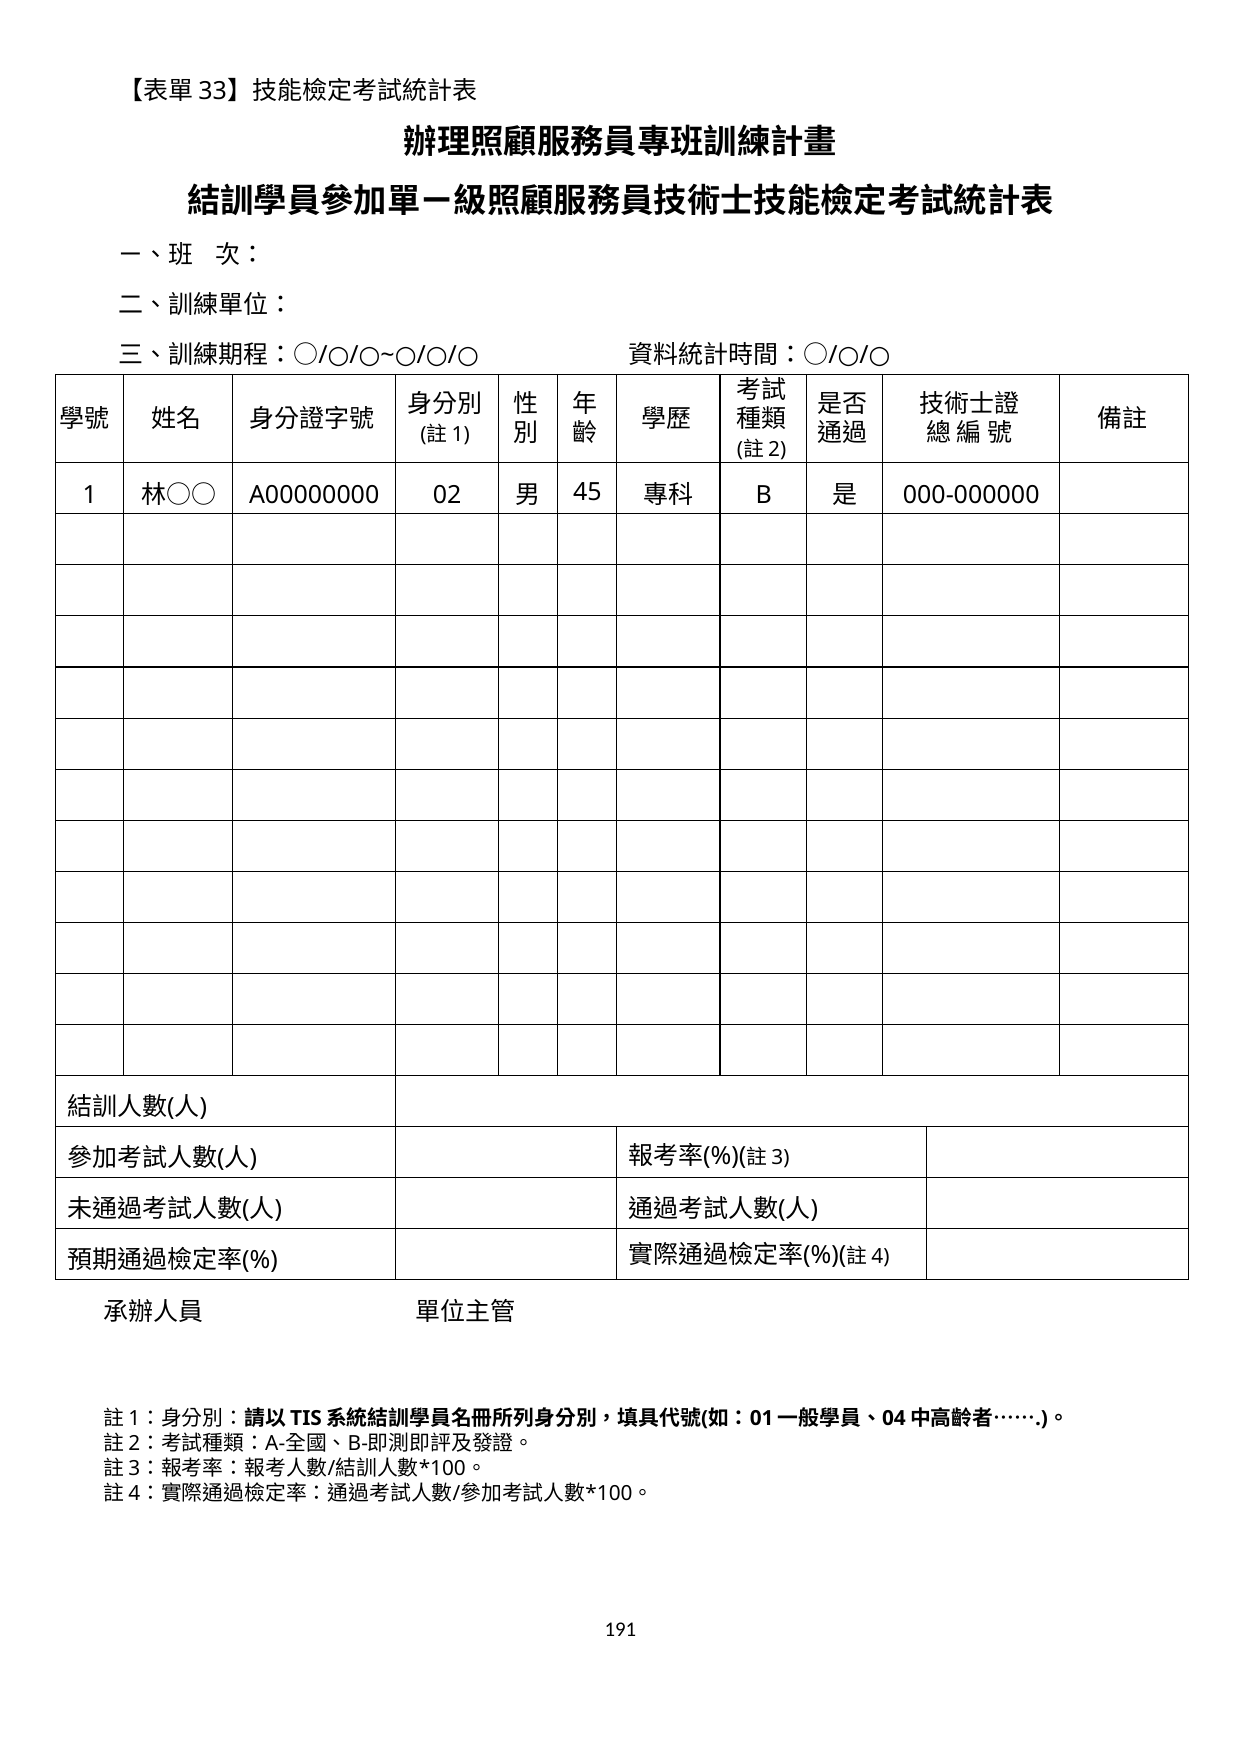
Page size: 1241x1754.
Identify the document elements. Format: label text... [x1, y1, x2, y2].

table_cell [807, 923, 882, 973]
table_cell [233, 668, 395, 717]
table_cell [617, 514, 719, 564]
table_cell [499, 821, 557, 871]
table_cell 男 [499, 463, 557, 513]
table_cell [396, 514, 498, 564]
table_cell 02 [396, 463, 498, 513]
table_cell [558, 872, 616, 922]
table_cell [233, 770, 395, 819]
table_cell [721, 770, 806, 819]
table_cell 實際通過檢定率(%)(註4) [617, 1229, 926, 1279]
subtitle 【表單33】技能檢定考試統計表 [118, 71, 1122, 107]
table_cell [499, 719, 557, 768]
table_cell [883, 1025, 1059, 1075]
table_cell [233, 974, 395, 1024]
table_cell [124, 923, 232, 973]
table_cell [807, 719, 882, 768]
table_cell [499, 974, 557, 1024]
table_cell [396, 1127, 616, 1177]
table_cell [1060, 770, 1188, 819]
table_header 是否通過 [807, 375, 882, 462]
table_cell 通過考試人數(人) [617, 1178, 926, 1228]
table_cell [617, 668, 719, 717]
table_cell [56, 565, 123, 615]
text 結訓學員參加單ㄧ級照顧服務員技術士技能檢定考試統計表 [118, 165, 1122, 224]
table_cell [499, 923, 557, 973]
table_cell [56, 668, 123, 717]
table_cell [396, 974, 498, 1024]
table_cell [927, 1178, 1188, 1228]
table_cell [56, 821, 123, 871]
text ㄧ、班 次： [118, 224, 1122, 274]
table_cell [617, 872, 719, 922]
table_cell [721, 668, 806, 717]
table_cell [1060, 668, 1188, 717]
text 承辦人員 單位主管 [103, 1280, 1122, 1330]
text 註2：考試種類：A-全國、B-即測即評及發證。 [103, 1430, 1122, 1455]
table_cell [233, 872, 395, 922]
text 註4：實際通過檢定率：通過考試人數/參加考試人數*100。 [103, 1480, 1122, 1505]
table_cell [1060, 821, 1188, 871]
table_cell [56, 1025, 123, 1075]
table_cell [558, 514, 616, 564]
table_cell [396, 872, 498, 922]
table_cell [396, 565, 498, 615]
table_cell [807, 1025, 882, 1075]
table_cell [807, 770, 882, 819]
table_cell [124, 821, 232, 871]
table_cell [56, 616, 123, 666]
table_cell [124, 668, 232, 717]
table_cell [233, 565, 395, 615]
table_cell 是 [807, 463, 882, 513]
table_cell [807, 514, 882, 564]
table_cell [721, 719, 806, 768]
table_cell [558, 821, 616, 871]
table_cell [807, 565, 882, 615]
table_cell [124, 770, 232, 819]
table_cell [883, 872, 1059, 922]
table_cell [499, 872, 557, 922]
table_cell [617, 616, 719, 666]
table_cell [721, 1025, 806, 1075]
table_cell [499, 668, 557, 717]
table_cell [617, 821, 719, 871]
table_cell [396, 1178, 616, 1228]
table_header 身分別 (註1) [396, 375, 498, 462]
table_cell [1060, 1025, 1188, 1075]
table_cell [883, 668, 1059, 717]
table_cell [883, 923, 1059, 973]
table_cell [558, 1025, 616, 1075]
table_cell [396, 616, 498, 666]
table_cell [124, 514, 232, 564]
table_cell A00000000 [233, 463, 395, 513]
table_cell [124, 872, 232, 922]
table_cell [558, 719, 616, 768]
table_cell [721, 872, 806, 922]
table_cell [721, 821, 806, 871]
table_cell [883, 616, 1059, 666]
table_cell [499, 514, 557, 564]
table_cell [396, 719, 498, 768]
table_cell [396, 821, 498, 871]
table_header 性別 [499, 375, 557, 462]
table_cell [1060, 514, 1188, 564]
table_cell [396, 770, 498, 819]
table_cell [617, 565, 719, 615]
table_cell [883, 514, 1059, 564]
table_cell [124, 616, 232, 666]
table_cell [396, 1076, 1188, 1126]
table_cell [499, 1025, 557, 1075]
table_cell [617, 1025, 719, 1075]
table_cell [721, 974, 806, 1024]
table_cell [396, 1229, 616, 1279]
table_cell [883, 770, 1059, 819]
table_cell [1060, 719, 1188, 768]
table_cell [124, 1025, 232, 1075]
table_cell [233, 1025, 395, 1075]
table_cell [883, 821, 1059, 871]
text 註1：身分別：請以TIS系統結訓學員名冊所列身分別，填具代號(如：01一般學員、04中高齡者…….)。 [103, 1405, 1122, 1430]
table_cell [927, 1229, 1188, 1279]
table_cell [233, 821, 395, 871]
text 註3：報考率：報考人數/結訓人數*100。 [103, 1455, 1122, 1480]
table_cell [558, 770, 616, 819]
table_cell [233, 923, 395, 973]
table_cell [558, 974, 616, 1024]
table_cell 000-000000 [883, 463, 1059, 513]
table_cell [721, 616, 806, 666]
table_cell 結訓人數(人) [56, 1076, 395, 1126]
table_cell B [721, 463, 806, 513]
table_cell [396, 1025, 498, 1075]
text 辦理照顧服務員專班訓練計畫 [118, 107, 1122, 165]
table_cell 未通過考試人數(人) [56, 1178, 395, 1228]
table_header 學號 [56, 375, 123, 462]
table_cell [233, 514, 395, 564]
table_cell [617, 719, 719, 768]
table_cell [883, 719, 1059, 768]
table_cell 1 [56, 463, 123, 513]
table_cell [499, 770, 557, 819]
table_cell [883, 565, 1059, 615]
table_header 身分證字號 [233, 375, 395, 462]
table_cell [927, 1127, 1188, 1177]
table_cell [1060, 463, 1188, 513]
table_cell [807, 872, 882, 922]
table_cell [124, 719, 232, 768]
table_header 考試種類 (註2) [721, 375, 806, 462]
table_cell 報考率(%)(註3) [617, 1127, 926, 1177]
table_cell [124, 974, 232, 1024]
table_cell [807, 616, 882, 666]
table_cell 45 [558, 463, 616, 513]
table_cell [499, 565, 557, 615]
table_cell [499, 616, 557, 666]
table_cell [883, 974, 1059, 1024]
table_cell [617, 974, 719, 1024]
table_cell [1060, 565, 1188, 615]
text 二、訓練單位： [118, 274, 1122, 324]
table_cell [617, 923, 719, 973]
table_header 年齡 [558, 375, 616, 462]
table_cell [558, 668, 616, 717]
table_cell [1060, 923, 1188, 973]
table_cell [396, 923, 498, 973]
table_cell 林○○ [124, 463, 232, 513]
table_cell [807, 821, 882, 871]
table_cell 預期通過檢定率(%) [56, 1229, 395, 1279]
table_header 姓名 [124, 375, 232, 462]
table_cell [56, 974, 123, 1024]
table_cell 參加考試人數(人) [56, 1127, 395, 1177]
table_cell [721, 565, 806, 615]
table_cell [233, 616, 395, 666]
table_cell [56, 514, 123, 564]
table_cell [617, 770, 719, 819]
table_cell [558, 923, 616, 973]
table_cell [233, 719, 395, 768]
table_cell [56, 923, 123, 973]
table_header 備註 [1060, 375, 1188, 462]
text 三、訓練期程：○/○/○~○/○/○ 資料統計時間：○/○/○ [118, 324, 1122, 374]
table_cell [558, 616, 616, 666]
table_cell [56, 719, 123, 768]
table_cell [1060, 974, 1188, 1024]
table_cell [1060, 872, 1188, 922]
table_cell [721, 923, 806, 973]
table_cell [807, 974, 882, 1024]
table_cell 專科 [617, 463, 719, 513]
table_cell [124, 565, 232, 615]
table_cell [56, 770, 123, 819]
table_cell [721, 514, 806, 564]
table_cell [558, 565, 616, 615]
table_cell [1060, 616, 1188, 666]
table_header 技術士證 總 編 號 [883, 375, 1059, 462]
table_cell [56, 872, 123, 922]
table_cell [396, 668, 498, 717]
table_cell [807, 668, 882, 717]
table_header 學歷 [617, 375, 719, 462]
